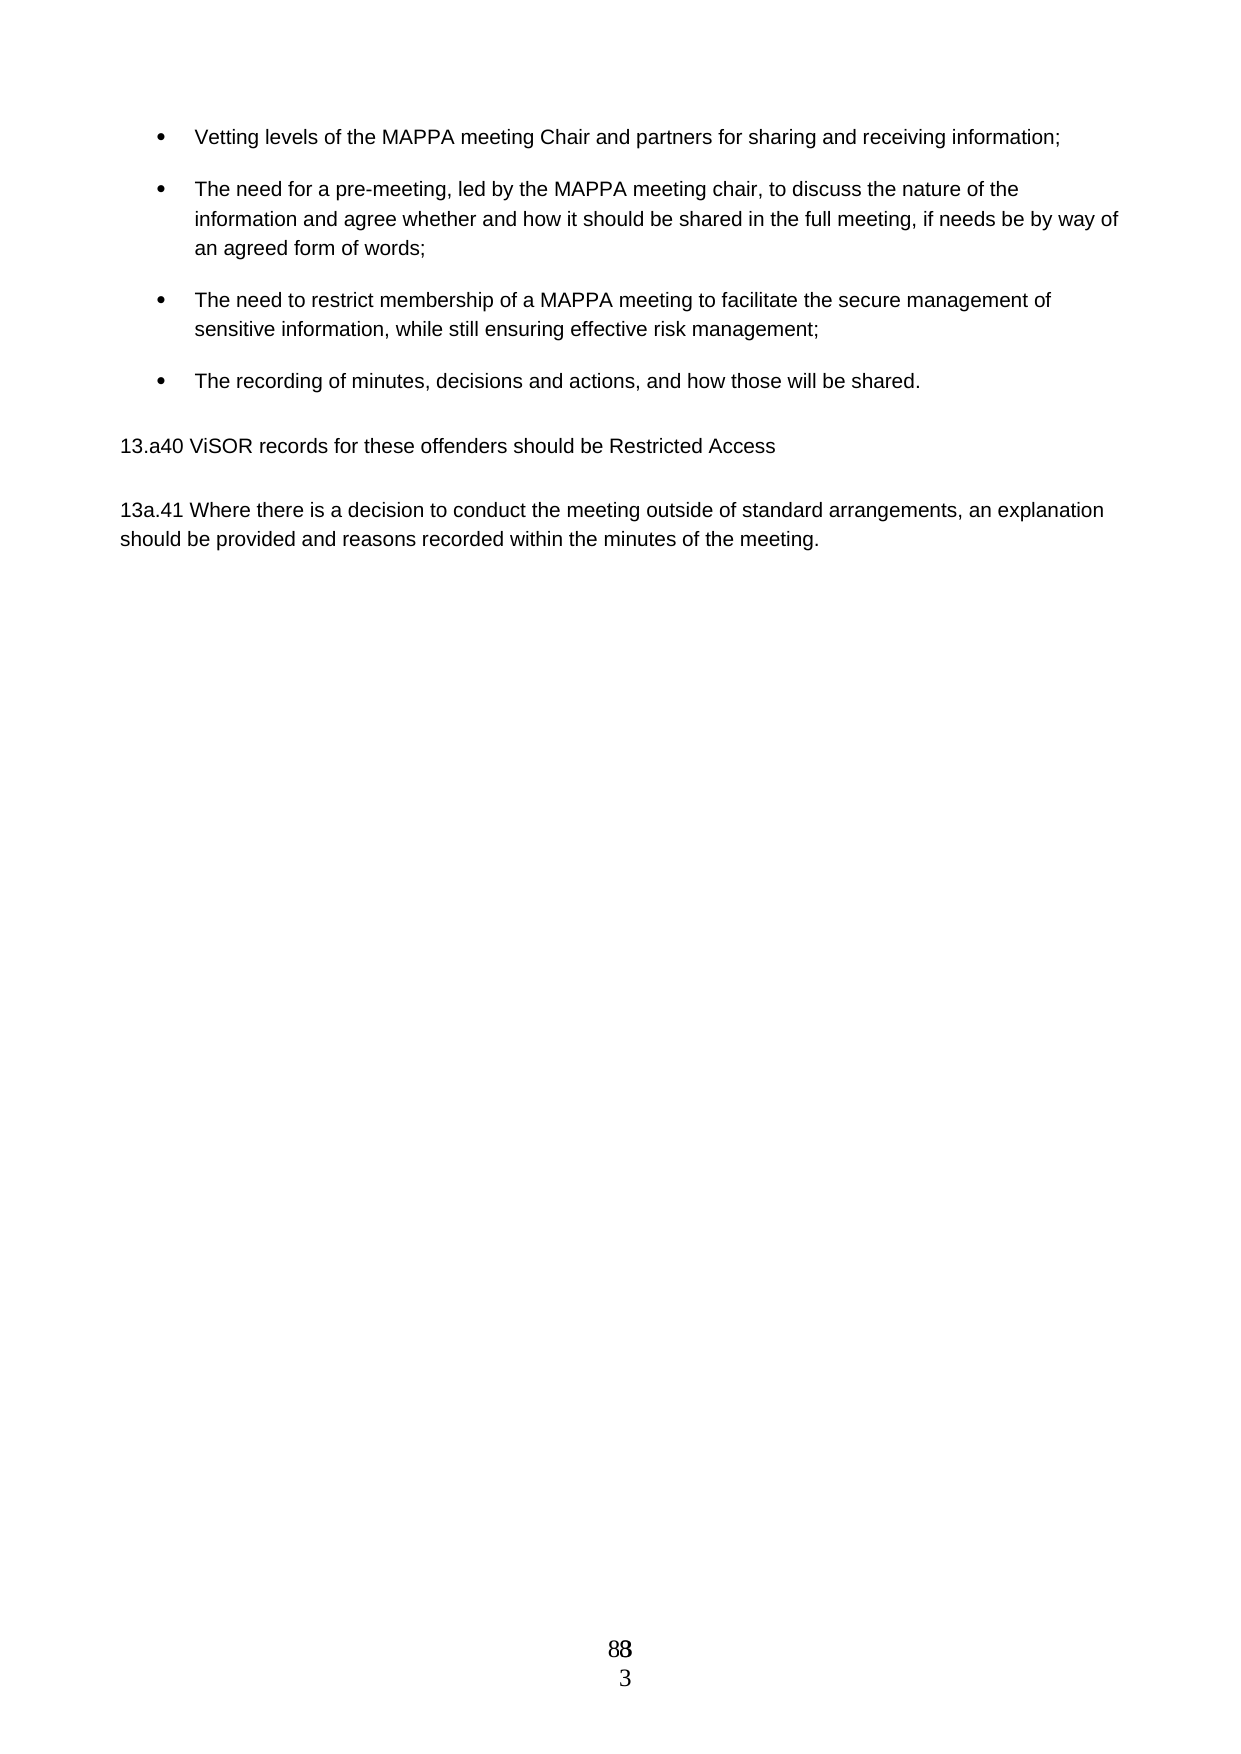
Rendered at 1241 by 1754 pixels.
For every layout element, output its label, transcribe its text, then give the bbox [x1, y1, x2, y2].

text 13a.41 Where there is a decision to conduct the meeting outside of standard arrangements, an explanation should be provided and reasons recorded within the minutes of the meeting. [120, 493, 1120, 551]
list The need to restrict membership of a MAPPA meeting to facilitate the secure management of sensitive information, while still ensuring effective risk management; [157, 282, 1120, 341]
list The recording of minutes, decisions and actions, and how those will be shared. [157, 364, 1120, 393]
list Vetting levels of the MAPPA meeting Chair and partners for sharing and receiving information; [157, 120, 1120, 149]
list The need for a pre-meeting, led by the MAPPA meeting chair, to discuss the nature of the information and agree whether and how it should be shared in the full meeting, if needs be by way of an agreed form of words; [157, 172, 1120, 259]
text 13.a40 ViSOR records for these offenders should be Restricted Access [120, 428, 1120, 457]
